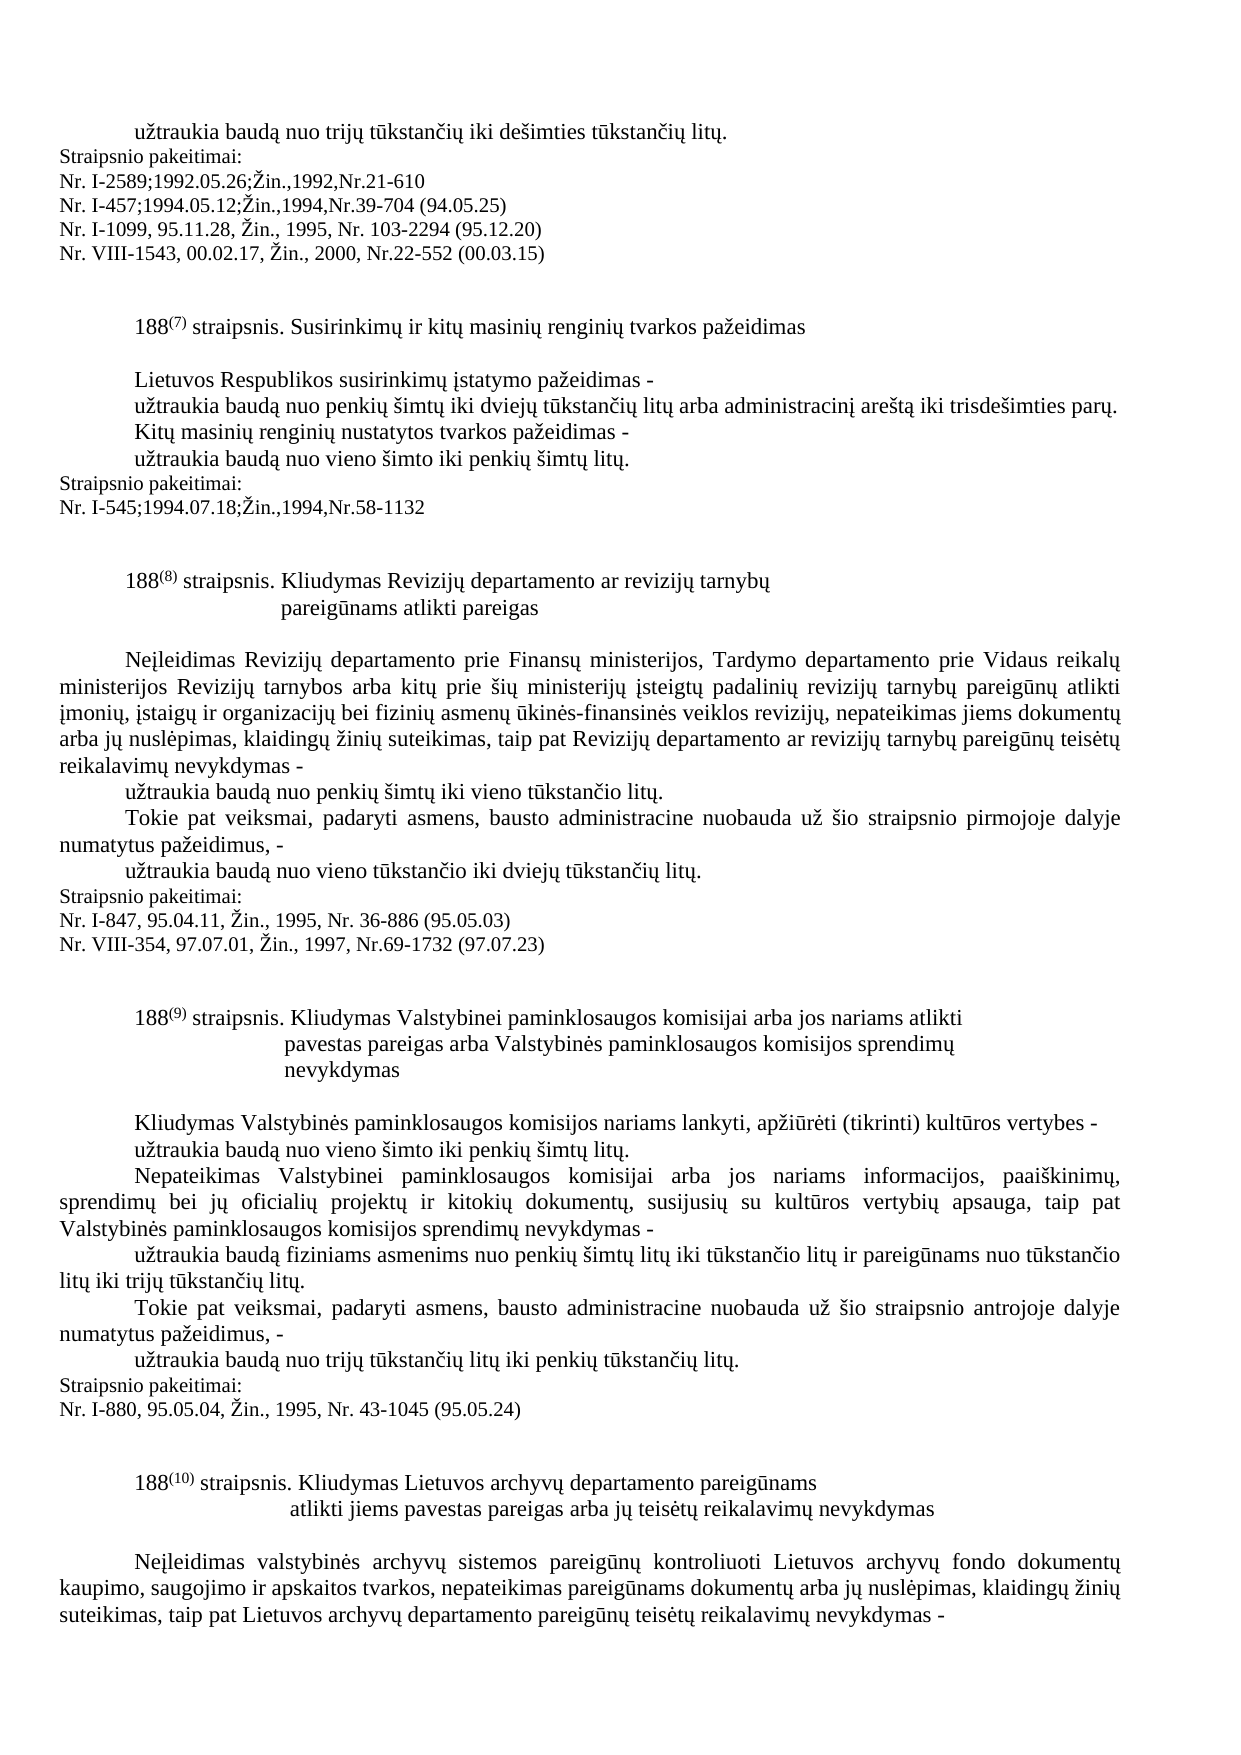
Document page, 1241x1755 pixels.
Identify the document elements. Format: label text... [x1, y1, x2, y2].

text Tokie pat veiksmai, padaryti asmens, bausto administracine nuobauda už šio straipsnio pirmojoje dalyje numatytus pažeidimus, - [59, 804, 1122, 857]
text užtraukia baudą nuo trijų tūkstančių iki dešimties tūkstančių litų. [59, 118, 1122, 144]
text Nr. VIII-1543, 00.02.17, Žin., 2000, Nr.22-552 (00.03.15) [59, 241, 1122, 265]
text Nr. I-847, 95.04.11, Žin., 1995, Nr. 36-886 (95.05.03) [59, 908, 1122, 932]
text Nr. I-457;1994.05.12;Žin.,1994,Nr.39-704 (94.05.25) [59, 193, 1122, 217]
text užtraukia baudą nuo vieno šimto iki penkių šimtų litų. [59, 445, 1122, 471]
text užtraukia baudą nuo penkių šimtų iki vieno tūkstančio litų. [59, 778, 1122, 804]
text Neįleidimas Revizijų departamento prie Finansų ministerijos, Tardymo departamento prie Vidaus reikalų ministerijos Revizijų tarnybos arba kitų prie šių ministerijų įsteigtų padalinių revizijų tarnybų pareigūnų atlikti įmonių, įstaigų ir organizacijų bei fizinių asmenų ūkinės-finansinės veiklos revizijų, nepateikimas jiems dokumentų arba jų nuslėpimas, klaidingų žinių suteikimas, taip pat Revizijų departamento ar revizijų tarnybų pareigūnų teisėtų reikalavimų nevykdymas - [59, 646, 1122, 778]
text užtraukia baudą nuo penkių šimtų iki dviejų tūkstančių litų arba administracinį areštą iki trisdešimties parų. [59, 392, 1122, 418]
text Straipsnio pakeitimai: [59, 144, 1122, 168]
text Straipsnio pakeitimai: [59, 1373, 1122, 1397]
text Nr. I-545;1994.07.18;Žin.,1994,Nr.58-1132 [59, 495, 1122, 519]
text užtraukia baudą nuo vieno šimto iki penkių šimtų litų. [59, 1136, 1122, 1162]
text 188(9) straipsnis. Kliudymas Valstybinei paminklosaugos komisijai arba jos nariams atlikti [59, 1004, 1122, 1030]
text Straipsnio pakeitimai: [59, 883, 1122, 908]
text Nepateikimas Valstybinei paminklosaugos komisijai arba jos nariams informacijos, paaiškinimų, sprendimų bei jų oficialių projektų ir kitokių dokumentų, susijusių su kultūros vertybių apsauga, taip pat Valstybinės paminklosaugos komisijos sprendimų nevykdymas - [59, 1162, 1122, 1241]
text Nr. I-1099, 95.11.28, Žin., 1995, Nr. 103-2294 (95.12.20) [59, 217, 1122, 241]
text užtraukia baudą nuo vieno tūkstančio iki dviejų tūkstančių litų. [59, 857, 1122, 883]
text Tokie pat veiksmai, padaryti asmens, bausto administracine nuobauda už šio straipsnio antrojoje dalyje numatytus pažeidimus, - [59, 1294, 1122, 1346]
text 188(10) straipsnis. Kliudymas Lietuvos archyvų departamento pareigūnams [59, 1469, 1122, 1495]
text užtraukia baudą fiziniams asmenims nuo penkių šimtų litų iki tūkstančio litų ir pareigūnams nuo tūkstančio litų iki trijų tūkstančių litų. [59, 1241, 1122, 1294]
text Straipsnio pakeitimai: [59, 471, 1122, 495]
text Nr. VIII-354, 97.07.01, Žin., 1997, Nr.69-1732 (97.07.23) [59, 932, 1122, 956]
text atlikti jiems pavestas pareigas arba jų teisėtų reikalavimų nevykdymas [209, 1495, 1122, 1522]
text Kliudymas Valstybinės paminklosaugos komisijos nariams lankyti, apžiūrėti (tikrinti) kultūros vertybes - [59, 1109, 1122, 1136]
text Nr. I-880, 95.05.04, Žin., 1995, Nr. 43-1045 (95.05.24) [59, 1397, 1122, 1421]
text pareigūnams atlikti pareigas [59, 594, 1122, 620]
text pavestas pareigas arba Valstybinės paminklosaugos komisijos sprendimų [209, 1030, 1122, 1057]
text 188(7) straipsnis. Susirinkimų ir kitų masinių renginių tvarkos pažeidimas [59, 313, 1122, 339]
text Neįleidimas valstybinės archyvų sistemos pareigūnų kontroliuoti Lietuvos archyvų fondo dokumentų kaupimo, saugojimo ir apskaitos tvarkos, nepateikimas pareigūnams dokumentų arba jų nuslėpimas, klaidingų žinių suteikimas, taip pat Lietuvos archyvų departamento pareigūnų teisėtų reikalavimų nevykdymas - [59, 1548, 1122, 1627]
text nevykdymas [209, 1057, 1122, 1083]
text Kitų masinių renginių nustatytos tvarkos pažeidimas - [59, 418, 1122, 445]
text 188(8) straipsnis. Kliudymas Revizijų departamento ar revizijų tarnybų [59, 567, 1122, 594]
text Lietuvos Respublikos susirinkimų įstatymo pažeidimas - [59, 366, 1122, 392]
text Nr. I-2589;1992.05.26;Žin.,1992,Nr.21-610 [59, 168, 1122, 193]
text užtraukia baudą nuo trijų tūkstančių litų iki penkių tūkstančių litų. [59, 1346, 1122, 1373]
